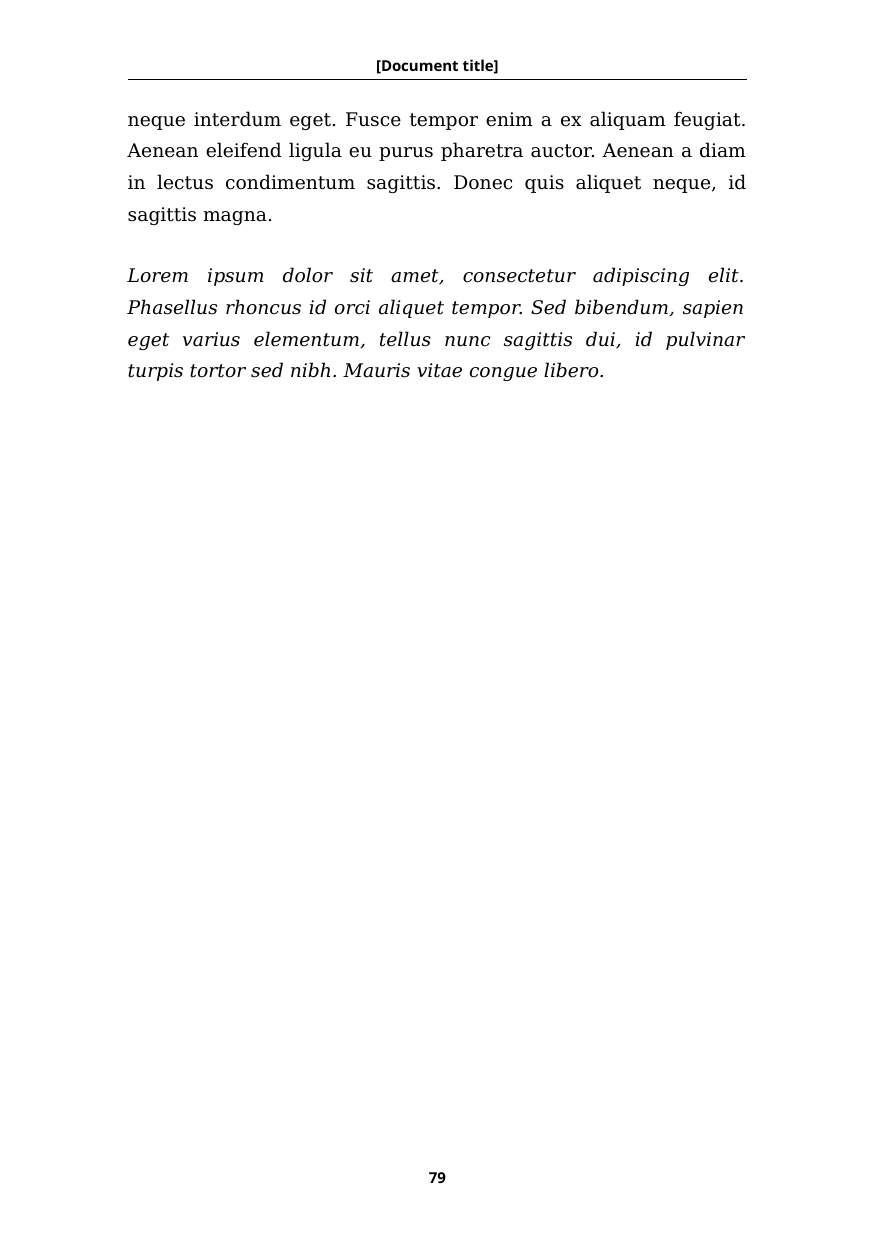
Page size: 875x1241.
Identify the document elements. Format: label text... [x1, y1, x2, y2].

text neque interdum eget. Fusce tempor enim a ex aliquam feugiat. Aenean eleifend ligula eu purus pharetra auctor. Aenean a diam in lectus condimentum sagittis. Donec quis aliquet neque, id sagittis magna. [127, 109, 747, 226]
text Lorem ipsum dolor sit amet, consectetur adipiscing elit. Phasellus rhoncus id orci aliquet tempor. Sed bibendum, sapien eget varius elementum, tellus nunc sagittis dui, id pulvinar turpis tortor sed nibh. Mauris vitae congue libero. [127, 265, 747, 382]
